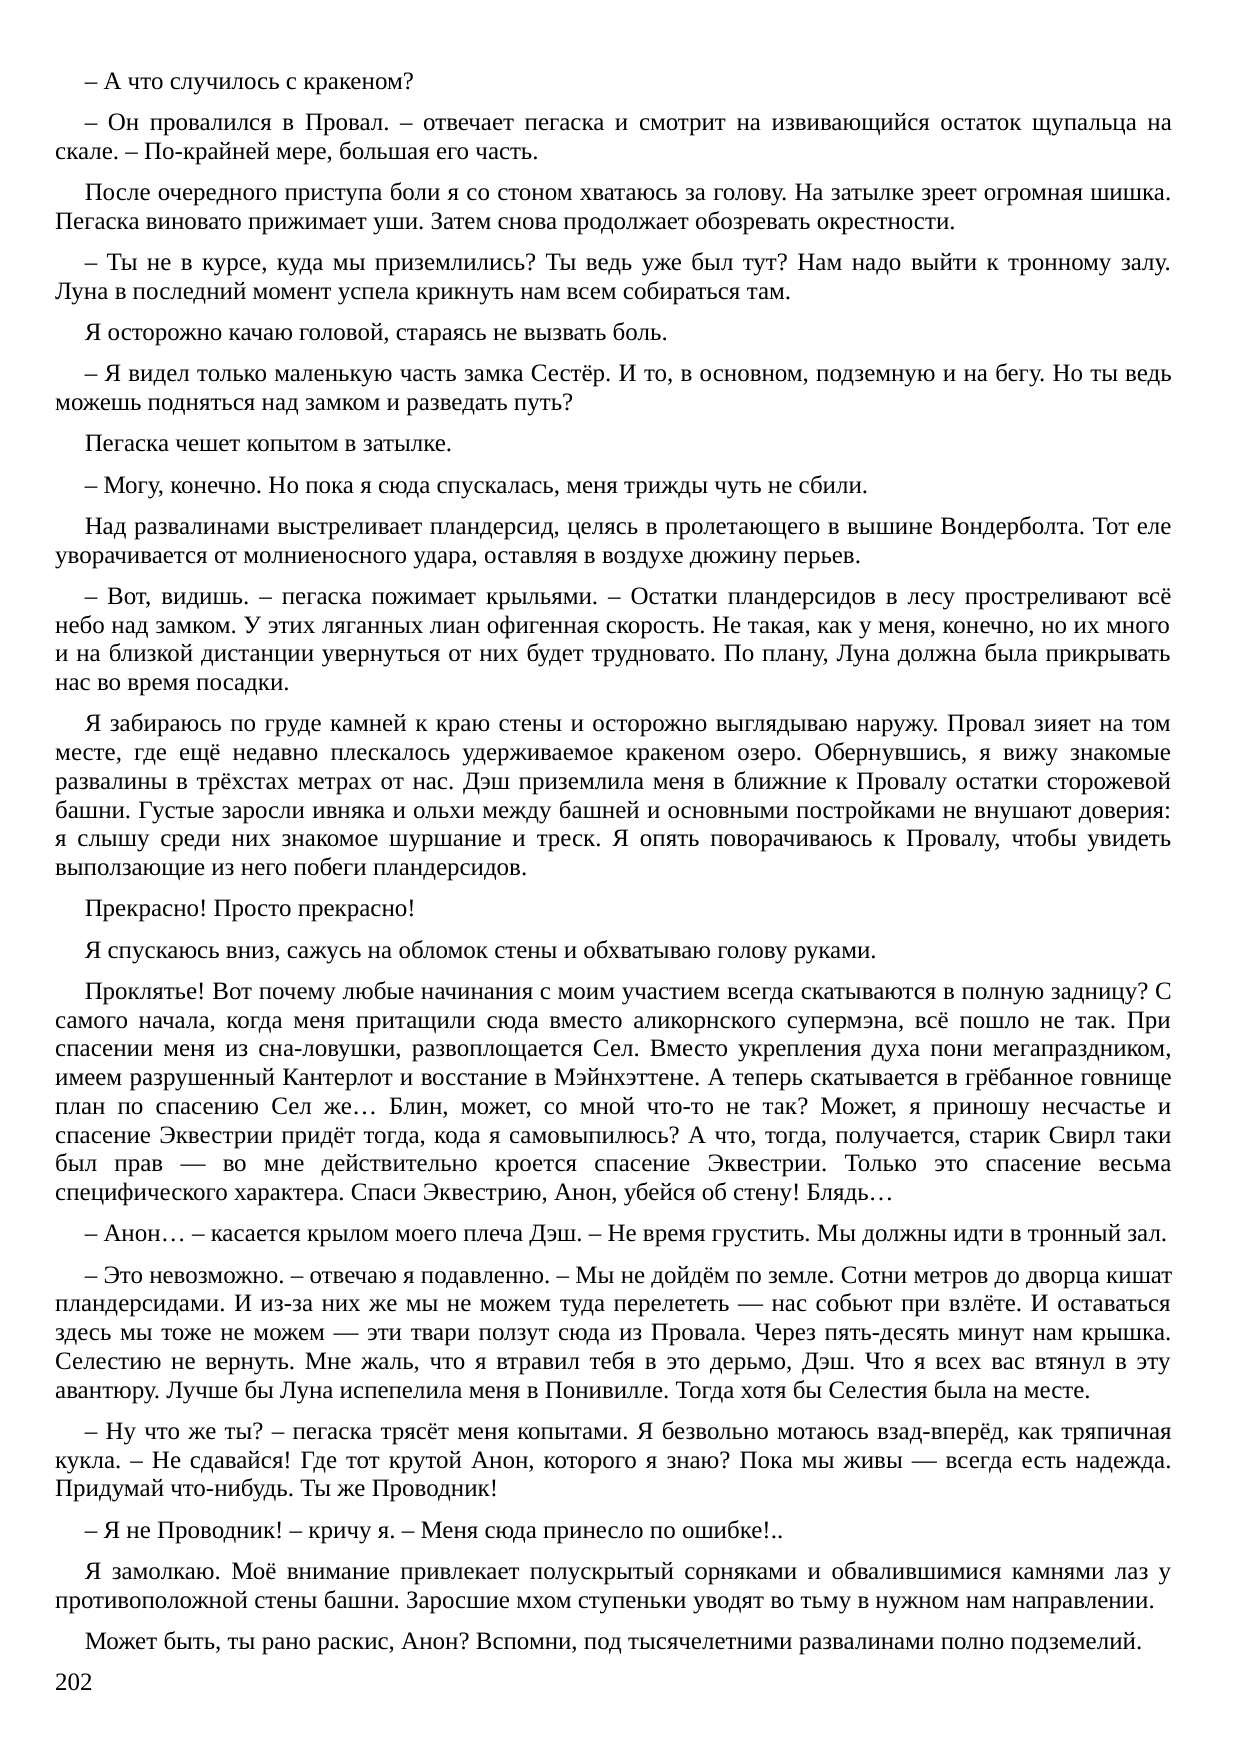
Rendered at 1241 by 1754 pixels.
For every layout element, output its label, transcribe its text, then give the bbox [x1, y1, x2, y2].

text – А что случилось с кракеном? [55, 66, 1173, 95]
text Я осторожно качаю головой, стараясь не вызвать боль. [55, 317, 1173, 346]
text После очередного приступа боли я со стоном хватаюсь за голову. На затылке зреет огромная шишка. Пегаска виновато прижимает уши. Затем снова продолжает обозревать окрестности. [55, 177, 1173, 235]
text – Это невозможно. – отвечаю я подавленно. – Мы не дойдём по земле. Сотни метров до дворца кишат пландерсидами. И из-за них же мы не можем туда перелететь — нас собьют при взлёте. И оставаться здесь мы тоже не можем — эти твари ползут сюда из Провала. Через пять-десять минут нам крышка. Селестию не вернуть. Мне жаль, что я втравил тебя в это дерьмо, Дэш. Что я всех вас втянул в эту авантюру. Лучше бы Луна испепелила меня в Понивилле. Тогда хотя бы Селестия была на месте. [55, 1260, 1173, 1403]
text – Я видел только маленькую часть замка Сестёр. И то, в основном, подземную и на бегу. Но ты ведь можешь подняться над замком и разведать путь? [55, 358, 1173, 416]
text – Ты не в курсе, куда мы приземлились? Ты ведь уже был тут? Нам надо выйти к тронному залу. Луна в последний момент успела крикнуть нам всем собираться там. [55, 247, 1173, 305]
text – Я не Проводник! – кричу я. – Меня сюда принесло по ошибке!.. [55, 1515, 1173, 1543]
text Прекрасно! Просто прекрасно! [55, 893, 1173, 922]
text – Ну что же ты? – пегаска трясёт меня копытами. Я безвольно мотаюсь взад-вперёд, как тряпичная кукла. – Не сдавайся! Где тот крутой Анон, которого я знаю? Пока мы живы — всегда есть надежда. Придумай что-нибудь. Ты же Проводник! [55, 1416, 1173, 1502]
text Я спускаюсь вниз, сажусь на обломок стены и обхватываю голову руками. [55, 935, 1173, 963]
text Над развалинами выстреливает пландерсид, целясь в пролетающего в вышине Вондерболта. Тот еле уворачивается от молниеносного удара, оставляя в воздухе дюжину перьев. [55, 511, 1173, 568]
text Я забираюсь по груде камней к краю стены и осторожно выглядываю наружу. Провал зияет на том месте, где ещё недавно плескалось удерживаемое кракеном озеро. Обернувшись, я вижу знакомые развалины в трёхстах метрах от нас. Дэш приземлила меня в ближние к Провалу остатки сторожевой башни. Густые заросли ивняка и ольхи между башней и основными постройками не внушают доверия: я слышу среди них знакомое шуршание и треск. Я опять поворачиваюсь к Провалу, чтобы увидеть выползающие из него побеги пландерсидов. [55, 708, 1173, 881]
text – Вот, видишь. – пегаска пожимает крыльями. – Остатки пландерсидов в лесу простреливают всё небо над замком. У этих ляганных лиан офигенная скорость. Не такая, как у меня, конечно, но их много и на близкой дистанции увернуться от них будет трудновато. По плану, Луна должна была прикрывать нас во время посадки. [55, 581, 1173, 696]
text – Он провалился в Провал. – отвечает пегаска и смотрит на извивающийся остаток щупальца на скале. – По-крайней мере, большая его часть. [55, 107, 1173, 165]
text Пегаска чешет копытом в затылке. [55, 428, 1173, 457]
text Я замолкаю. Моё внимание привлекает полускрытый сорняками и обвалившимися камнями лаз у противоположной стены башни. Заросшие мхом ступеньки уводят во тьму в нужном нам направлении. [55, 1556, 1173, 1613]
text Проклятье! Вот почему любые начинания с моим участием всегда скатываются в полную задницу? С самого начала, когда меня притащили сюда вместо аликорнского супермэна, всё пошло не так. При спасении меня из сна-ловушки, развоплощается Сел. Вместо укрепления духа пони мегапраздником, имеем разрушенный Кантерлот и восстание в Мэйнхэттене. А теперь скатывается в грёбанное говнище план по спасению Сел же… Блин, может, со мной что-то не так? Может, я приношу несчастье и спасение Эквестрии придёт тогда, кода я самовыпилюсь? А что, тогда, получается, старик Свирл таки был прав — во мне действительно кроется спасение Эквестрии. Только это спасение весьма специфического характера. Спаси Эквестрию, Анон, убейся об стену! Блядь… [55, 976, 1173, 1206]
text Может быть, ты рано раскис, Анон? Вспомни, под тысячелетними развалинами полно подземелий. [55, 1626, 1173, 1655]
text – Могу, конечно. Но пока я сюда спускалась, меня трижды чуть не сбили. [55, 470, 1173, 498]
text – Анон… – касается крылом моего плеча Дэш. – Не время грустить. Мы должны идти в тронный зал. [55, 1218, 1173, 1247]
